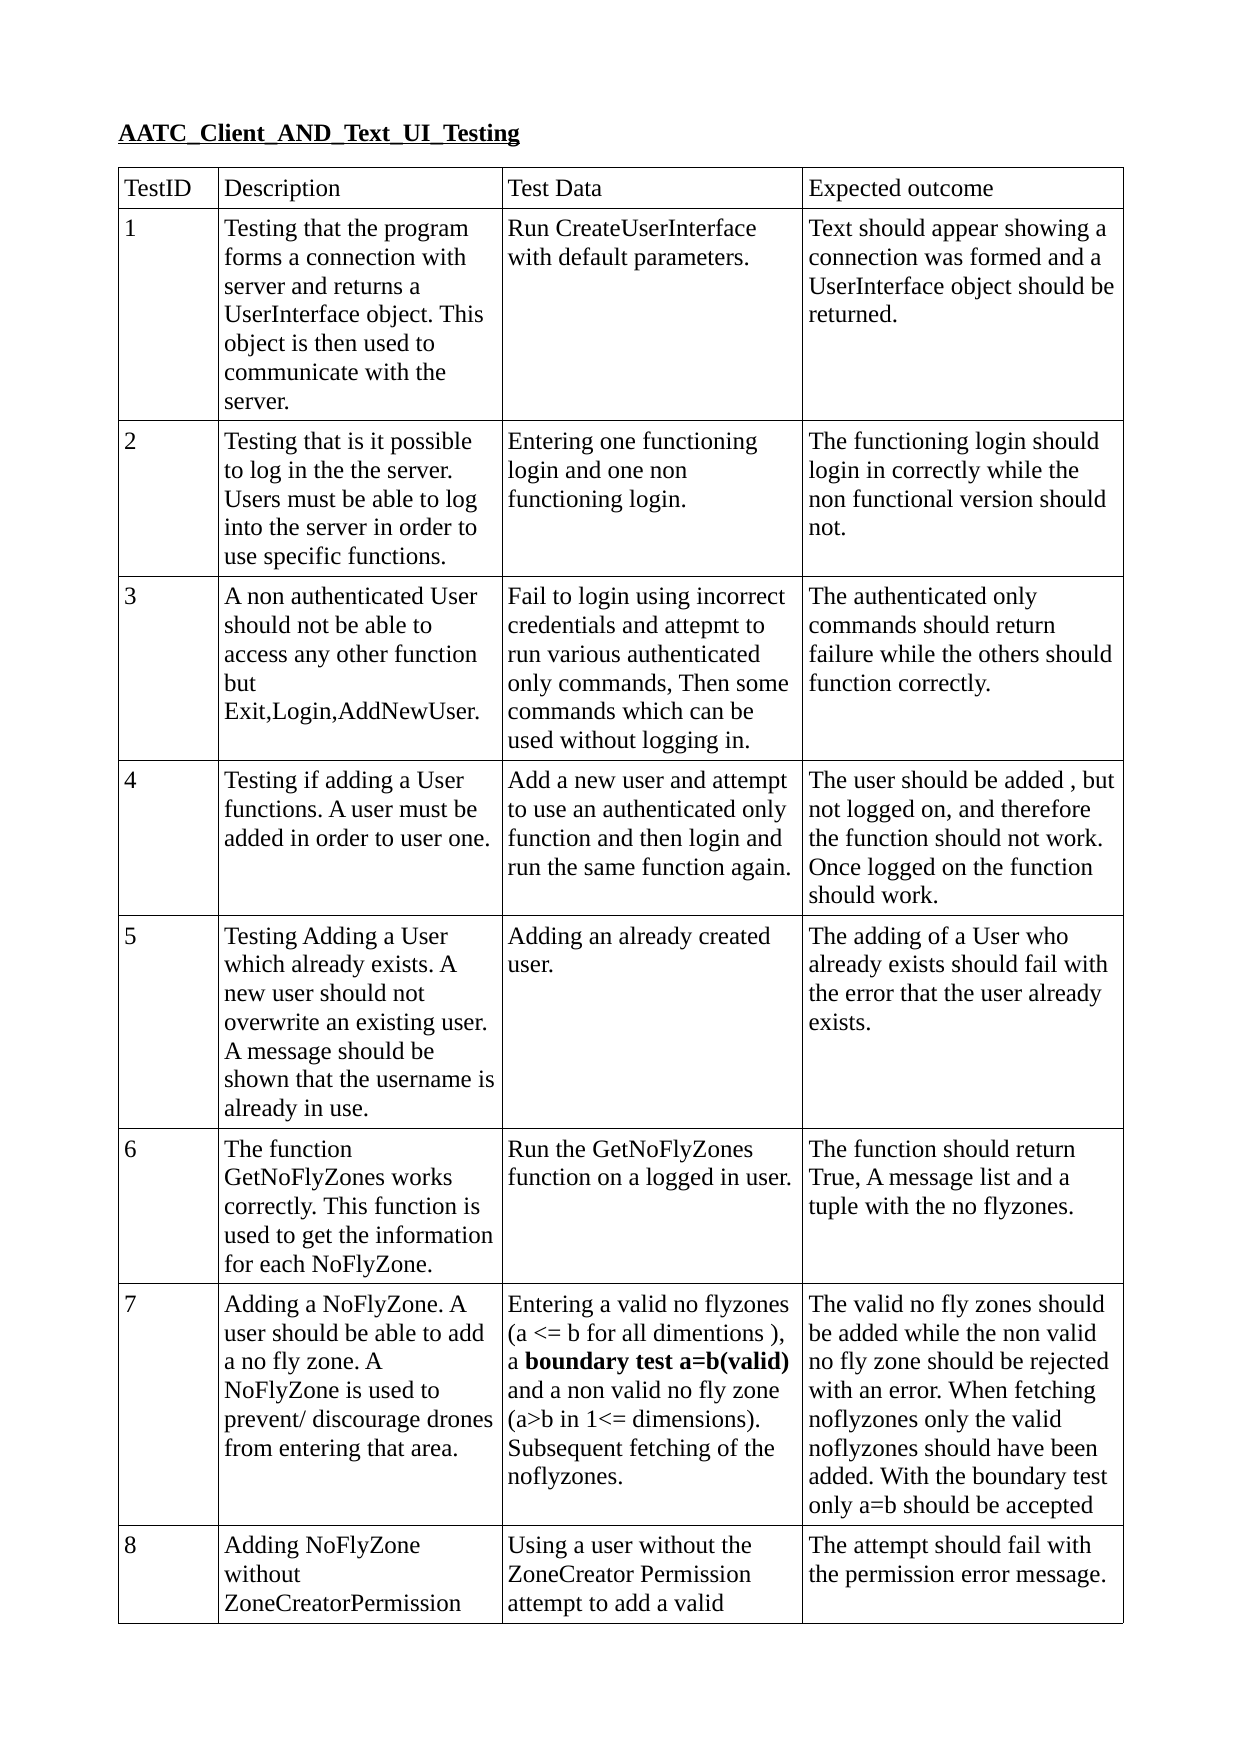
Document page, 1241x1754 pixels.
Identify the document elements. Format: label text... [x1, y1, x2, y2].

table_header TestID [119, 168, 218, 207]
table_cell Add a new user and attempt to use an authenticated only function and then login and run the same function again. [503, 761, 802, 915]
table_cell Entering one functioning login and one non functioning login. [503, 421, 802, 576]
table_header Test Data [503, 168, 802, 207]
table_header Expected outcome [803, 168, 1123, 207]
table_cell Testing Adding a User which already exists. A new user should not overwrite an existing user. A message should be shown that the username is already in use. [219, 916, 502, 1128]
table_cell 7 [119, 1284, 218, 1525]
table_cell The function should return True, A message list and a tuple with the no flyzones. [803, 1129, 1123, 1283]
table_cell 5 [119, 916, 218, 1128]
table_header Description [219, 168, 502, 207]
table_cell 2 [119, 421, 218, 576]
table_cell The user should be added , but not logged on, and therefore the function should not work. Once logged on the function should work. [803, 761, 1123, 915]
table_cell The adding of a User who already exists should fail with the error that the user already exists. [803, 916, 1123, 1128]
table_cell The functioning login should login in correctly while the non functional version should not. [803, 421, 1123, 576]
table_cell The valid no fly zones should be added while the non valid no fly zone should be rejected with an error. When fetching noflyzones only the valid noflyzones should have been added. With the boundary test only a=b should be accepted [803, 1284, 1123, 1525]
table_cell Fail to login using incorrect credentials and attepmt to run various authenticated only commands, Then some commands which can be used without logging in. [503, 577, 802, 760]
table_cell Adding an already created user. [503, 916, 802, 1128]
table_cell Testing that is it possible to log in the the server. Users must be able to log into the server in order to use specific functions. [219, 421, 502, 576]
table_cell 4 [119, 761, 218, 915]
table_cell Using a user without the ZoneCreator Permission attempt to add a valid [503, 1526, 802, 1622]
table_cell Text should appear showing a connection was formed and a UserInterface object should be returned. [803, 209, 1123, 420]
table_cell Run the GetNoFlyZones function on a logged in user. [503, 1129, 802, 1283]
table_cell 8 [119, 1526, 218, 1622]
table_cell The attempt should fail with the permission error message. [803, 1526, 1123, 1622]
text AATC_Client_AND_Text_UI_Testing [118, 118, 1122, 147]
table_cell 6 [119, 1129, 218, 1283]
table_cell Run CreateUserInterface with default parameters. [503, 209, 802, 420]
table_cell Adding NoFlyZone without ZoneCreatorPermission [219, 1526, 502, 1622]
table_cell 3 [119, 577, 218, 760]
table_cell 1 [119, 209, 218, 420]
table_cell The authenticated only commands should return failure while the others should function correctly. [803, 577, 1123, 760]
table_cell Testing if adding a User functions. A user must be added in order to user one. [219, 761, 502, 915]
table_cell Entering a valid no flyzones (a <= b for all dimentions ), a boundary test a=b(valid) and a non valid no fly zone (a>b in 1<= dimensions). Subsequent fetching of the noflyzones. [503, 1284, 802, 1525]
table_cell A non authenticated User should not be able to access any other function but Exit,Login,AddNewUser. [219, 577, 502, 760]
table_cell Adding a NoFlyZone. A user should be able to add a no fly zone. A NoFlyZone is used to prevent/ discourage drones from entering that area. [219, 1284, 502, 1525]
table_cell Testing that the program forms a connection with server and returns a UserInterface object. This object is then used to communicate with the server. [219, 209, 502, 420]
table_cell The function GetNoFlyZones works correctly. This function is used to get the information for each NoFlyZone. [219, 1129, 502, 1283]
